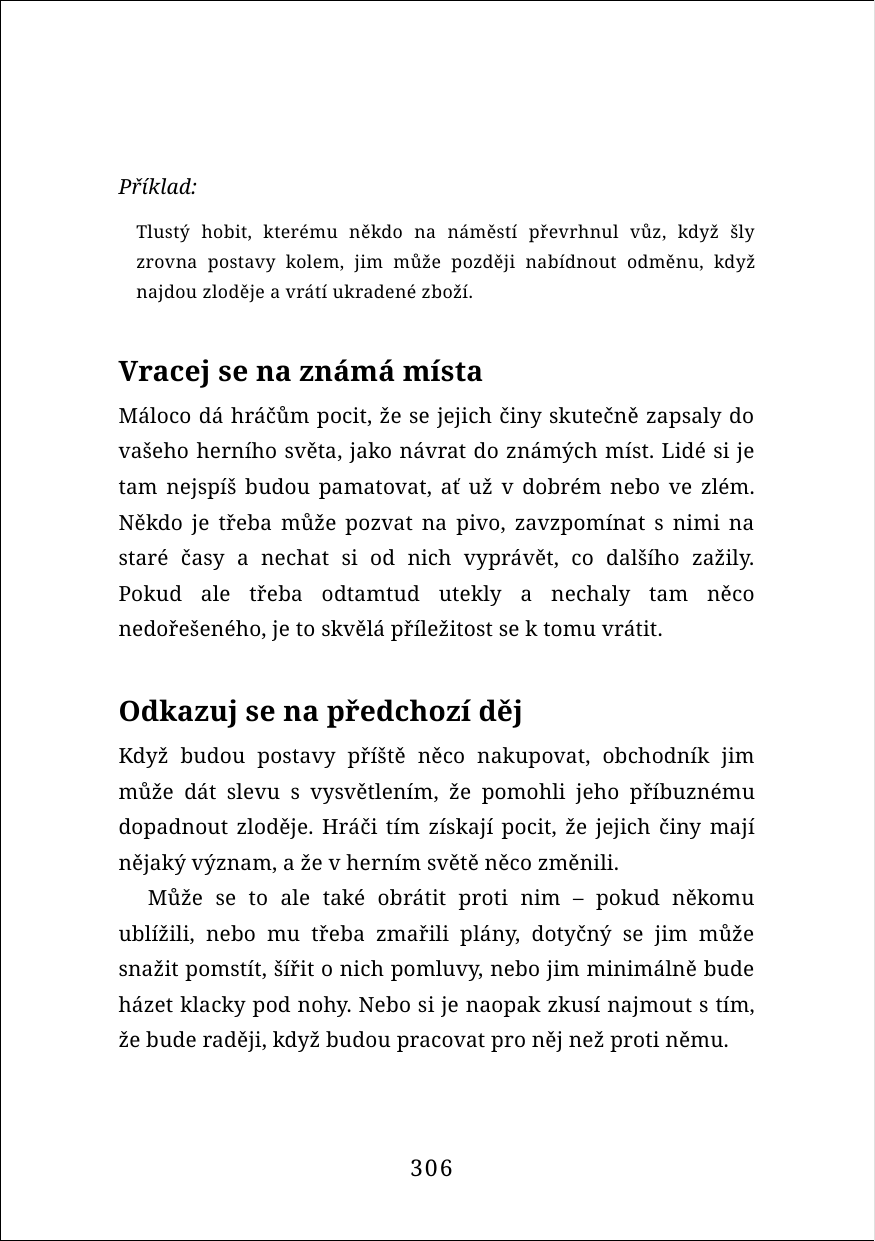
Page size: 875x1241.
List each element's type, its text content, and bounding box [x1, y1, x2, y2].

subtitle Odkazuj se na předchozí děj [118, 691, 756, 729]
text Když budou postavy příště něco nakupovat, obchodník jim může dát slevu s vysvětlením, že pomohli jeho příbuznému dopadnout zloděje. Hráči tím získají pocit, že jejich činy mají nějaký význam, a že v herním světě něco změnili. Může se to ale také obrátit proti nim – pokud někomu ublížili, nebo mu třeba zmařili plány, dotyčný se jim může snažit pomstít, šířit o nich pomluvy, nebo jim minimálně bude házet klacky pod nohy. Nebo si je naopak zkusí najmout s tím, že bude raději, když budou pracovat pro něj než proti němu. [118, 741, 756, 1054]
text Příklad: [118, 172, 756, 200]
text Máloco dá hráčům pocit, že se jejich činy skutečně zapsaly do vašeho herního světa, jako návrat do známých míst. Lidé si je tam nejspíš budou pamatovat, ať už v dobrém nebo ve zlém. Někdo je třeba může pozvat na pivo, zavzpomínat s nimi na staré časy a nechat si od nich vyprávět, co dalšího zažily. Pokud ale třeba odtamtud utekly a nechaly tam něco nedořešeného, je to skvělá příležitost se k tomu vrátit. [118, 401, 756, 643]
text Tlustý hobit, kterému někdo na náměstí převrhnul vůz, když šly zrovna postavy kolem, jim může později nabídnout odměnu, když najdou zloděje a vrátí ukradené zboží. [136, 219, 756, 304]
subtitle Vracej se na známá místa [118, 351, 756, 389]
